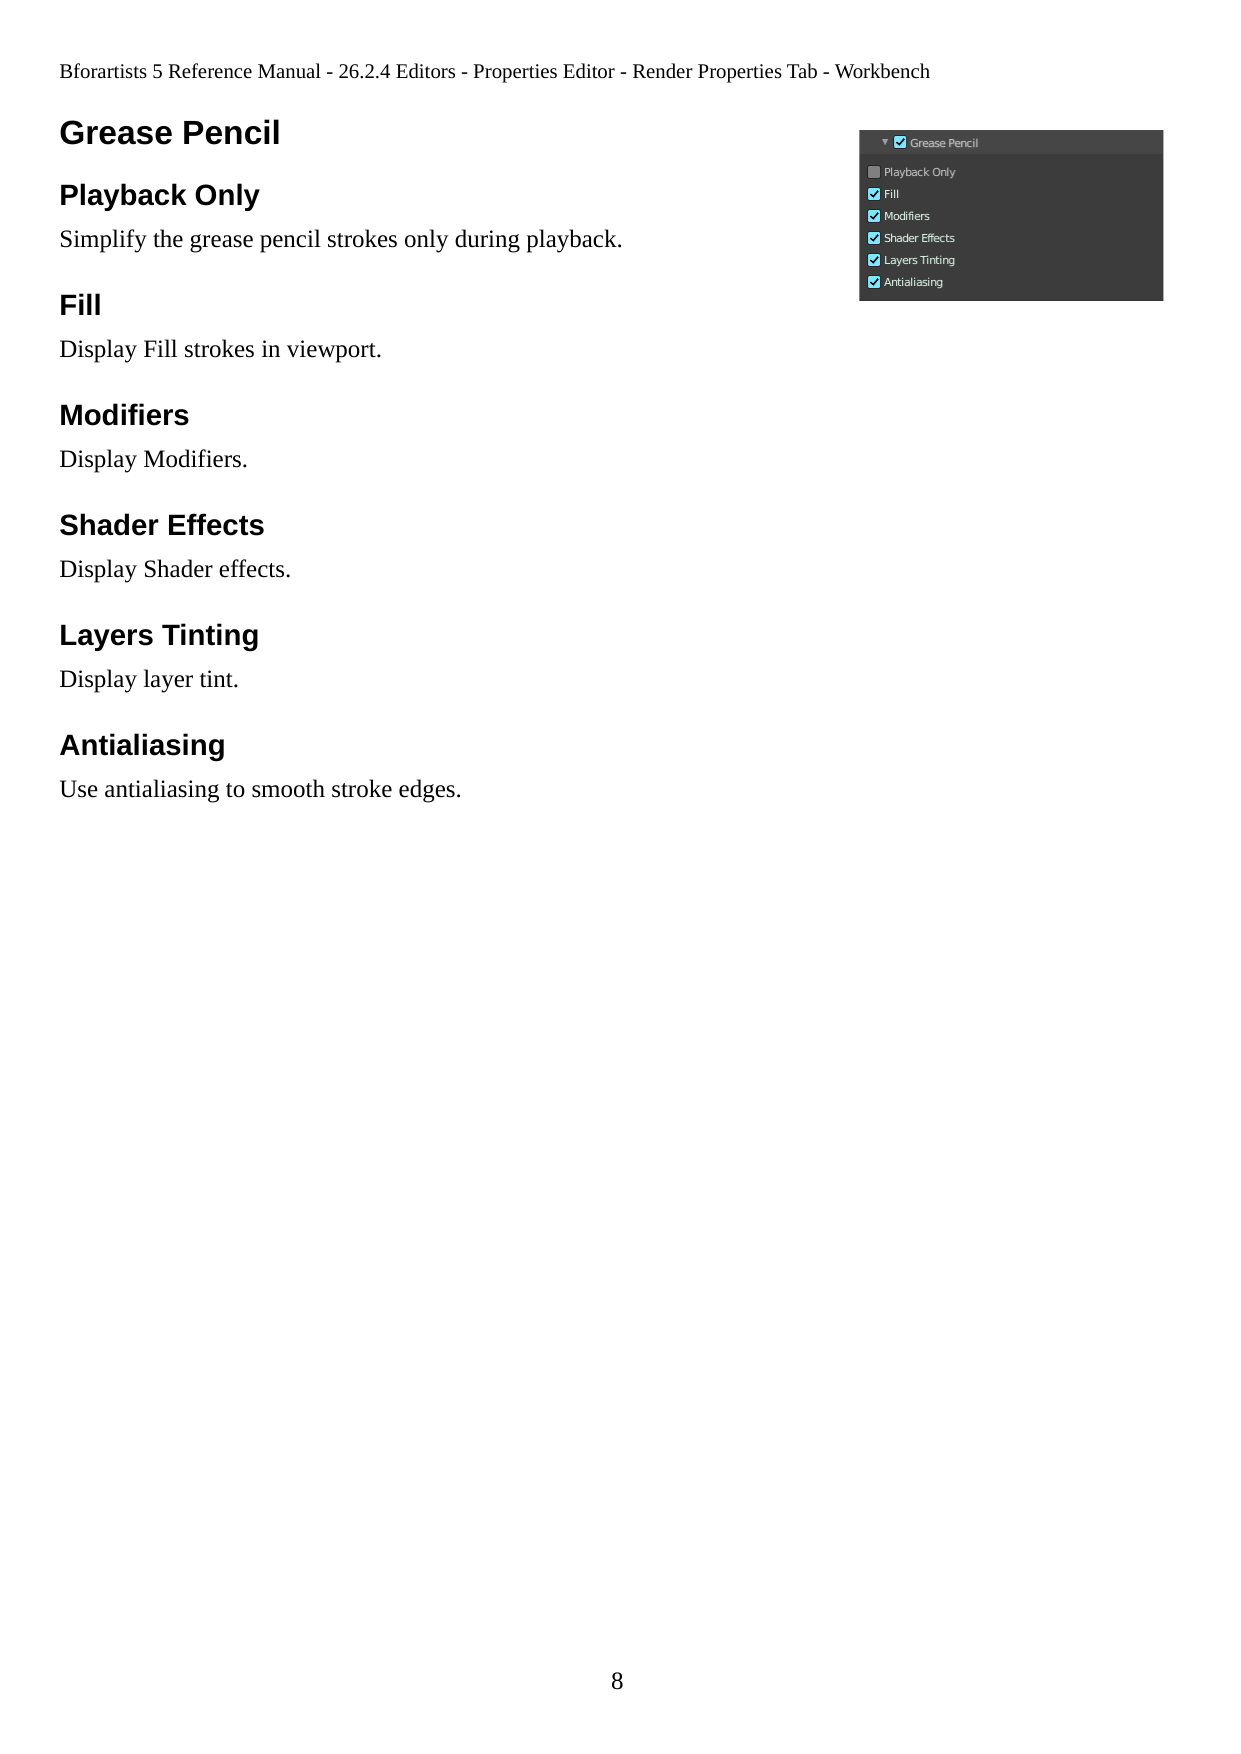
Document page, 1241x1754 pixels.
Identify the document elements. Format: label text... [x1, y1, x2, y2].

subtitle Shader Effects [59, 508, 1181, 542]
subtitle Layers Tinting [59, 618, 1181, 652]
text Display Modifiers. [59, 444, 1181, 473]
text Use antialiasing to smooth stroke edges. [59, 774, 1181, 803]
picture [859, 130, 1164, 301]
subtitle Playback Only [59, 178, 859, 212]
text Display Fill strokes in viewport. [59, 334, 1181, 363]
subtitle Antialiasing [59, 728, 1181, 762]
text Display Shader effects. [59, 554, 1181, 583]
text Simplify the grease pencil strokes only during playback. [59, 224, 859, 253]
subtitle [1164, 178, 1181, 212]
subtitle Grease Pencil [59, 113, 1181, 151]
subtitle Fill [59, 288, 1181, 322]
text Display layer tint. [59, 664, 1181, 693]
subtitle Modifiers [59, 398, 1181, 432]
